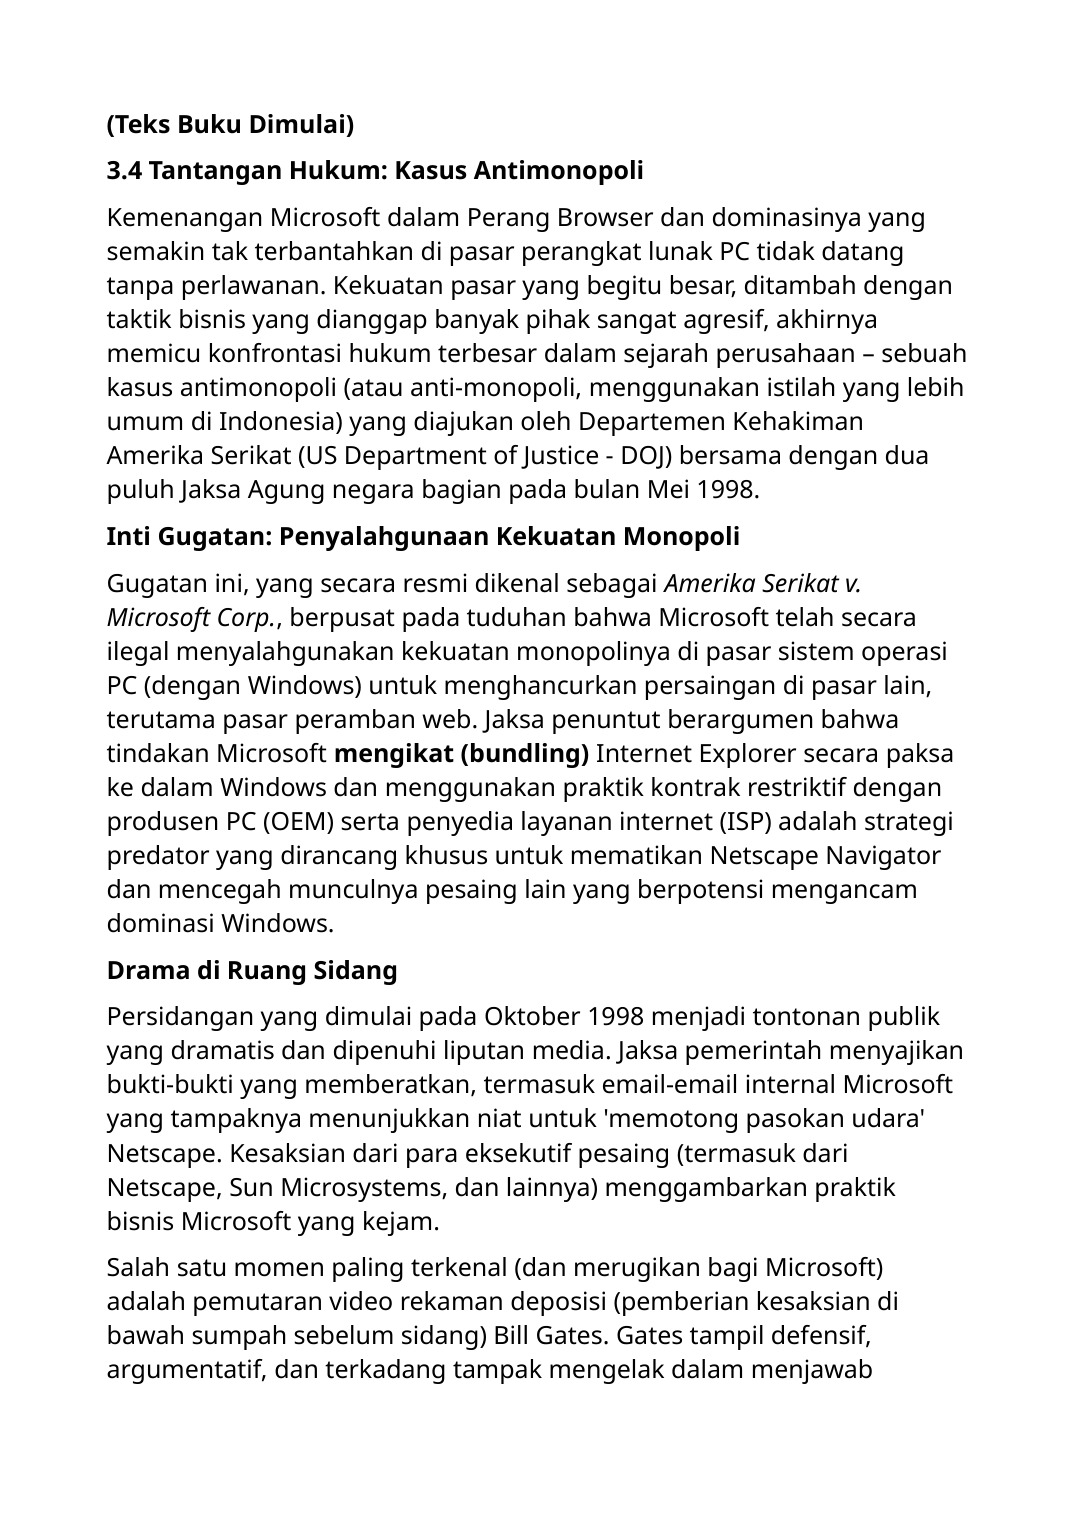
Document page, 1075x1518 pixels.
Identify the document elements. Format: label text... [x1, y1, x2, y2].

text Gugatan ini, yang secara resmi dikenal sebagai Amerika Serikat v. Microsoft Corp., berpusat pada tuduhan bahwa Microsoft telah secara ilegal menyalahgunakan kekuatan monopolinya di pasar sistem operasi PC (dengan Windows) untuk menghancurkan persaingan di pasar lain, terutama pasar peramban web. Jaksa penuntut berargumen bahwa tindakan Microsoft mengikat (bundling) Internet Explorer secara paksa ke dalam Windows dan menggunakan praktik kontrak restriktif dengan produsen PC (OEM) serta penyedia layanan internet (ISP) adalah strategi predator yang dirancang khusus untuk mematikan Netscape Navigator dan mencegah munculnya pesaing lain yang berpotensi mengancam dominasi Windows. [106, 565, 968, 940]
text Kemenangan Microsoft dalam Perang Browser dan dominasinya yang semakin tak terbantahkan di pasar perangkat lunak PC tidak datang tanpa perlawanan. Kekuatan pasar yang begitu besar, ditambah dengan taktik bisnis yang dianggap banyak pihak sangat agresif, akhirnya memicu konfrontasi hukum terbesar dalam sejarah perusahaan – sebuah kasus antimonopoli (atau anti-monopoli, menggunakan istilah yang lebih umum di Indonesia) yang diajukan oleh Departemen Kehakiman Amerika Serikat (US Department of Justice - DOJ) bersama dengan dua puluh Jaksa Agung negara bagian pada bulan Mei 1998. [106, 199, 968, 506]
text Salah satu momen paling terkenal (dan merugikan bagi Microsoft) adalah pemutaran video rekaman deposisi (pemberian kesaksian di bawah sumpah sebelum sidang) Bill Gates. Gates tampil defensif, argumentatif, dan terkadang tampak mengelak dalam menjawab [106, 1250, 968, 1386]
text 3.4 Tantangan Hukum: Kasus Antimonopoli [106, 153, 968, 187]
text Persidangan yang dimulai pada Oktober 1998 menjadi tontonan publik yang dramatis dan dipenuhi liputan media. Jaksa pemerintah menyajikan bukti-bukti yang memberatkan, termasuk email-email internal Microsoft yang tampaknya menunjukkan niat untuk 'memotong pasokan udara' Netscape. Kesaksian dari para eksekutif pesaing (termasuk dari Netscape, Sun Microsystems, dan lainnya) menggambarkan praktik bisnis Microsoft yang kejam. [106, 999, 968, 1237]
text Inti Gugatan: Penyalahgunaan Kekuatan Monopoli [106, 519, 968, 553]
text Drama di Ruang Sidang [106, 952, 968, 986]
text (Teks Buku Dimulai) [106, 106, 968, 141]
